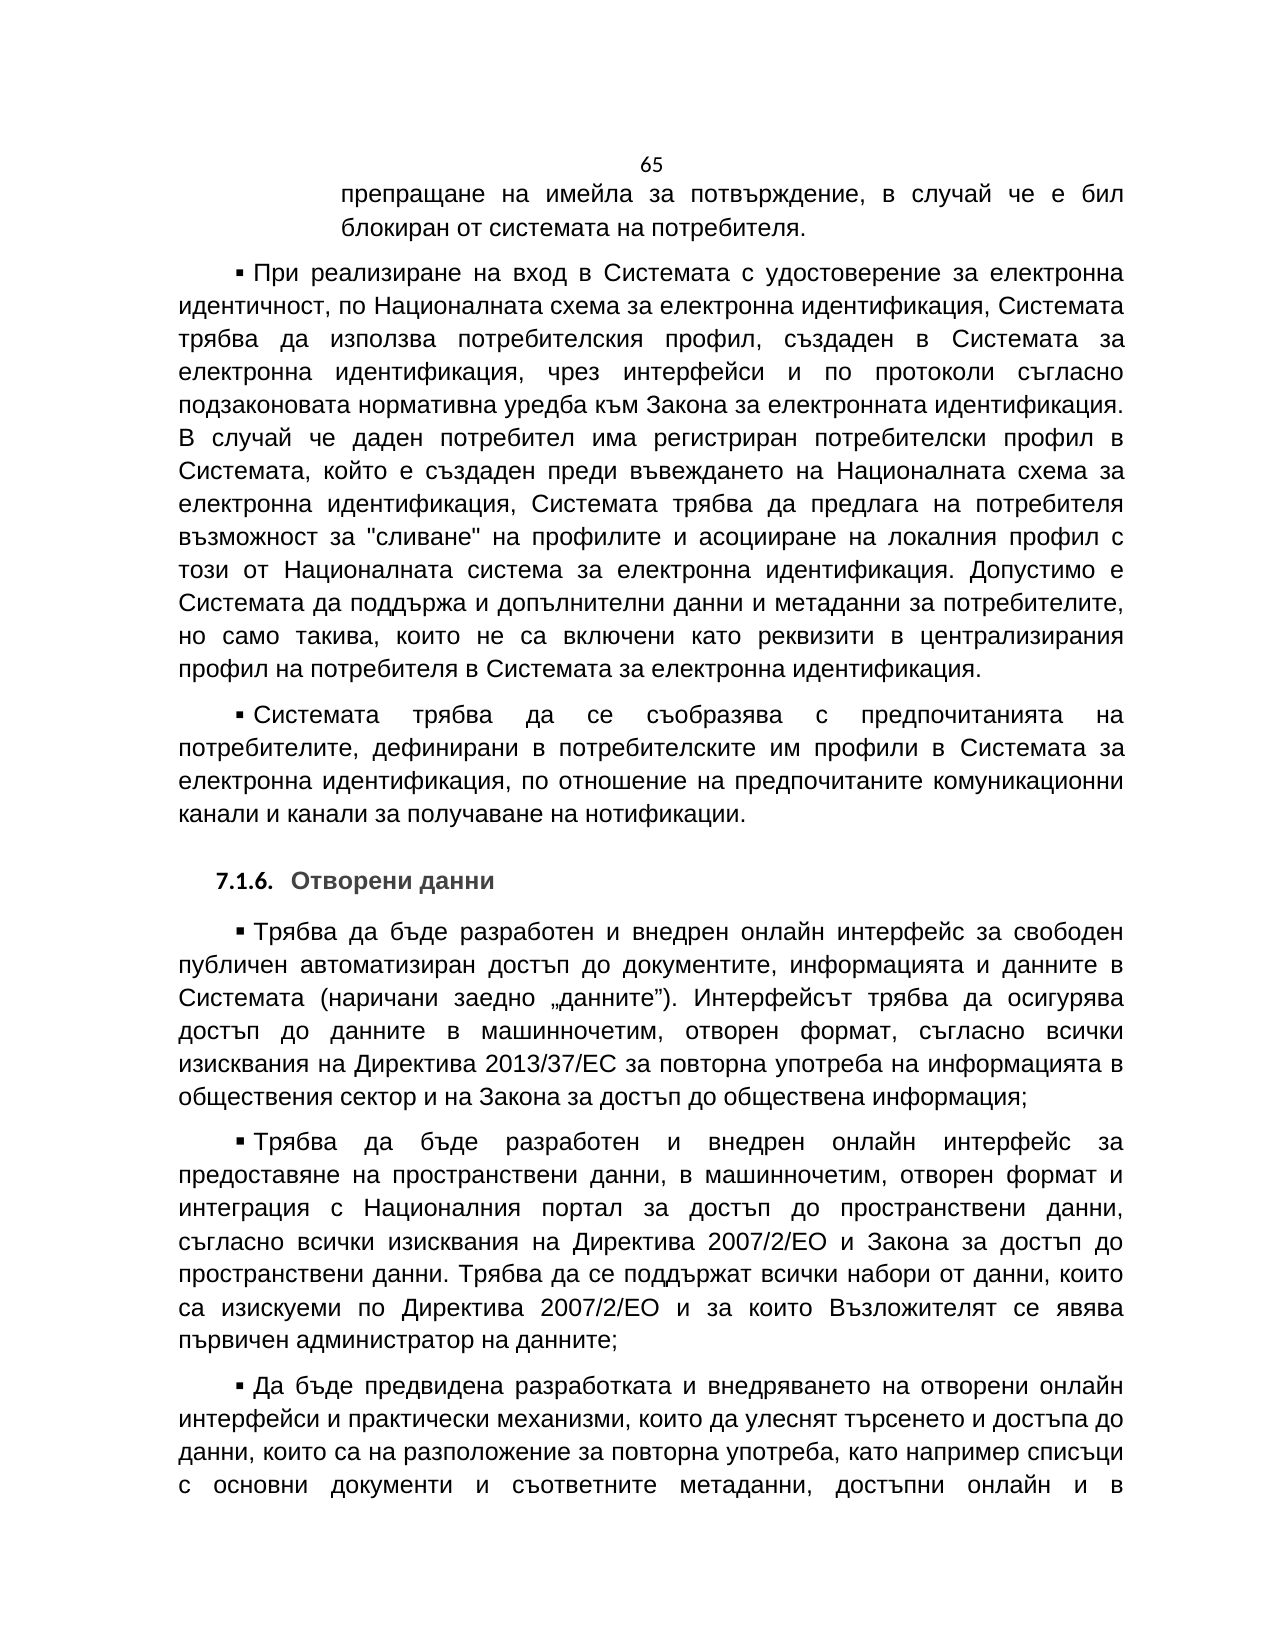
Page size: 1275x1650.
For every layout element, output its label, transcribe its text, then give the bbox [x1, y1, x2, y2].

list При реализиране на вход в Системата с удостоверение за електронна идентичност, по националната схема за електронна идентификация, Системата трябва да използва потребителския профил, създаден в системата за електронна идентификация, чрез интерфейси и по протоколи съгласно подзаконовата нормативна уредба към Закона за електронната идентификация. В случай че даден потребител има регистриран потребителски профил в Системата, който е създаден преди въвеждането на националната схема за електронна идентификация, Системата трябва да предлага на потребителя възможност за "сливане" на профилите и асоцииране на локалния профил с този от националната система за електронна идентификация. Допустимо е Системата да поддържа и допълнителни данни и метаданни за потребителите, но само такива, които не са включени като реквизити в централизирания профил на потребителя в системата за електронна идентификация. [178, 258, 1125, 683]
list препращане на имейла за потвърждение, в случай че е бил блокиран от системата на потребителя. [282, 179, 1125, 241]
list Системата трябва да се съобразява с предпочитанията на потребителите, дефинирани в потребителските им профили в системата за електронна идентификация, по отношение на предпочитаните комуникационни канали и канали за получаване на нотификации. [178, 700, 1125, 828]
list Трябва да бъде разработен и внедрен онлайн интерфейс за предоставяне на пространствени данни, в машинночетим, отворен формат и интеграция с Националния портал за достъп до пространствени данни, съгласно всички изисквания на Директива 2007/2/ЕО и Закона за достъп до пространствени данни. Трябва да се поддържат всички набори от данни, които са изискуеми по Директива 2007/2/ЕО и за които Възложителят се явява първичен администратор на данните; [178, 1127, 1125, 1354]
list Трябва да бъде разработен и внедрен онлайн интерфейс за свободен публичен автоматизиран достъп до документите, информацията и данните в Системата (наричани заедно „данните”). Интерфейсът трябва да осигурява достъп до данните в машинночетим, отворен формат, съгласно всички изисквания на Директива 2013/37/ЕС за повторна употреба на информацията в обществения сектор и на Закона за достъп до обществена информация; [178, 917, 1125, 1111]
list Да бъде предвидена разработката и внедряването на отворени онлайн интерфейси и практически механизми, които да улеснят търсенето и достъпа до данни, които са на разположение за повторна употреба, като например списъци с основни документи и съответните метаданни, достъпни онлайн и в [178, 1371, 1125, 1499]
subtitle Отворени данни [216, 865, 1125, 895]
